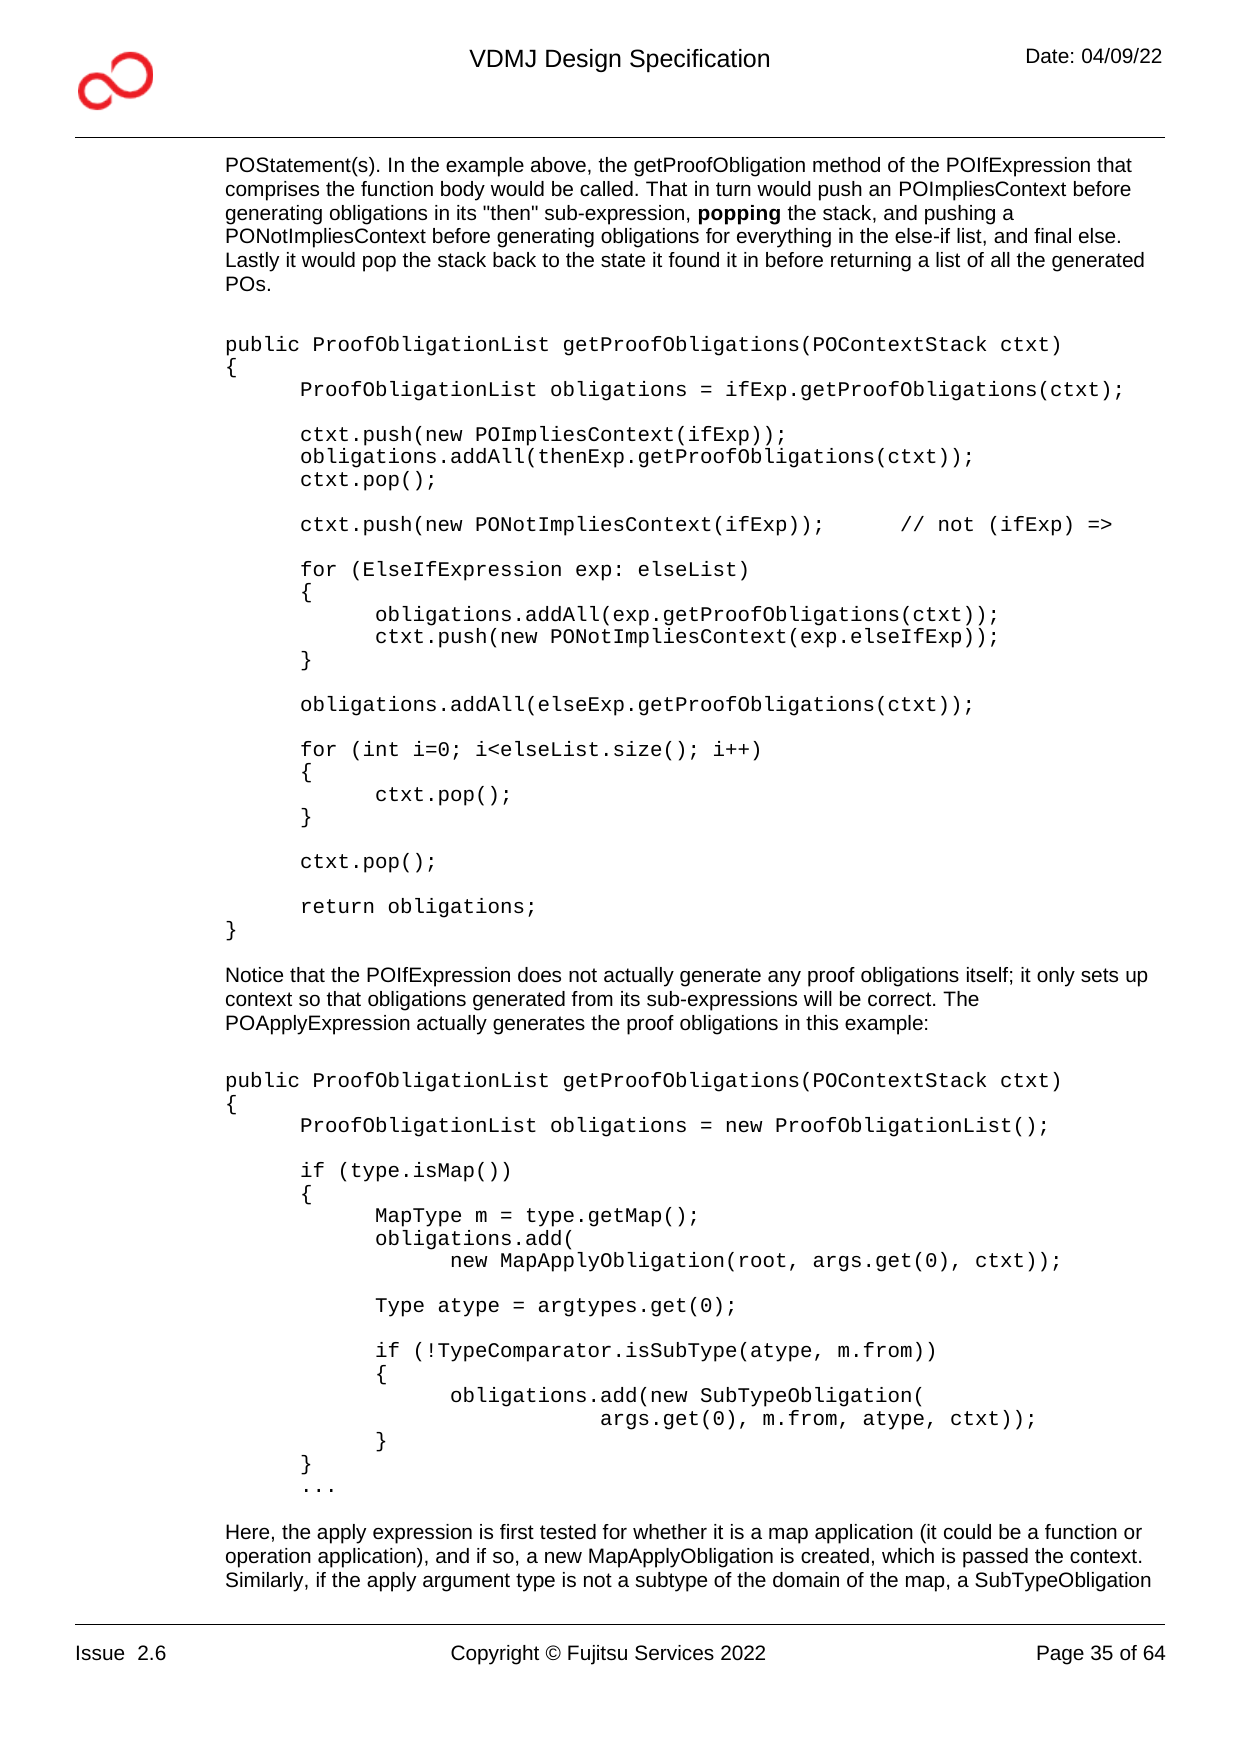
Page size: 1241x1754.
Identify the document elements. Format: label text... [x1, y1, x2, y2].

text { [225, 1362, 1165, 1385]
text ProofObligationList obligations = new ProofObligationList(); [225, 1115, 1165, 1137]
text ctxt.push(new PONotImpliesContext(exp.elseIfExp)); [225, 626, 1165, 648]
text ctxt.pop(); [225, 851, 1165, 873]
text ... [225, 1475, 1165, 1497]
text obligations.addAll(thenExp.getProofObligations(ctxt)); [225, 446, 1165, 468]
text return obligations; [225, 896, 1165, 918]
text obligations.addAll(exp.getProofObligations(ctxt)); [225, 603, 1165, 626]
text { [225, 1182, 1165, 1205]
text if (type.isMap()) [225, 1160, 1165, 1182]
text Type atype = argtypes.get(0); [225, 1295, 1165, 1317]
text public ProofObligationList getProofObligations(POContextStack ctxt) [225, 1070, 1165, 1092]
text obligations.add(new SubTypeObligation( [225, 1385, 1165, 1407]
text obligations.add( [225, 1227, 1165, 1250]
text ctxt.push(new POImpliesContext(ifExp)); [225, 423, 1165, 446]
text if (!TypeComparator.isSubType(atype, m.from)) [225, 1340, 1165, 1362]
text { [225, 1092, 1165, 1115]
text for (int i=0; i<elseList.size(); i++) [225, 738, 1165, 761]
text new MapApplyObligation(root, args.get(0), ctxt)); [225, 1250, 1165, 1272]
picture [78, 44, 153, 120]
text for (ElseIfExpression exp: elseList) [225, 558, 1165, 581]
text args.get(0), m.from, atype, ctxt)); [225, 1407, 1165, 1430]
text } [225, 1452, 1165, 1475]
text } [225, 1430, 1165, 1452]
text ProofObligationList obligations = ifExp.getProofObligations(ctxt); [225, 378, 1165, 401]
text } [225, 648, 1165, 671]
text { [225, 581, 1165, 603]
text } [225, 806, 1165, 828]
text obligations.addAll(elseExp.getProofObligations(ctxt)); [225, 693, 1165, 716]
text MapType m = type.getMap(); [225, 1205, 1165, 1227]
text } [225, 918, 1165, 941]
text ctxt.pop(); [225, 783, 1165, 806]
text ctxt.push(new PONotImpliesContext(ifExp)); // not (ifExp) => [225, 513, 1165, 536]
text Here, the apply expression is first tested for whether it is a map application (it could be a function or operation application), and if so, a new MapApplyObligation is created, which is passed the context. Similarly, if the apply argument type is not a subtype of the domain of the map, a SubTypeObligation [225, 1520, 1165, 1592]
text POStatement(s). In the example above, the getProofObligation method of the POIfExpression that comprises the function body would be called. That in turn would push an POImpliesContext before generating obligations in its "then" sub-expression, popping the stack, and pushing a PONotImpliesContext before generating obligations for everything in the else-if list, and final else. Lastly it would pop the stack back to the state it found it in before returning a list of all the generated POs. [225, 153, 1165, 297]
text ctxt.pop(); [225, 468, 1165, 491]
text { [225, 356, 1165, 378]
text Notice that the POIfExpression does not actually generate any proof obligations itself; it only sets up context so that obligations generated from its sub-expressions will be correct. The POApplyExpression actually generates the proof obligations in this example: [225, 963, 1165, 1035]
text public ProofObligationList getProofObligations(POContextStack ctxt) [225, 333, 1165, 356]
text { [225, 761, 1165, 783]
